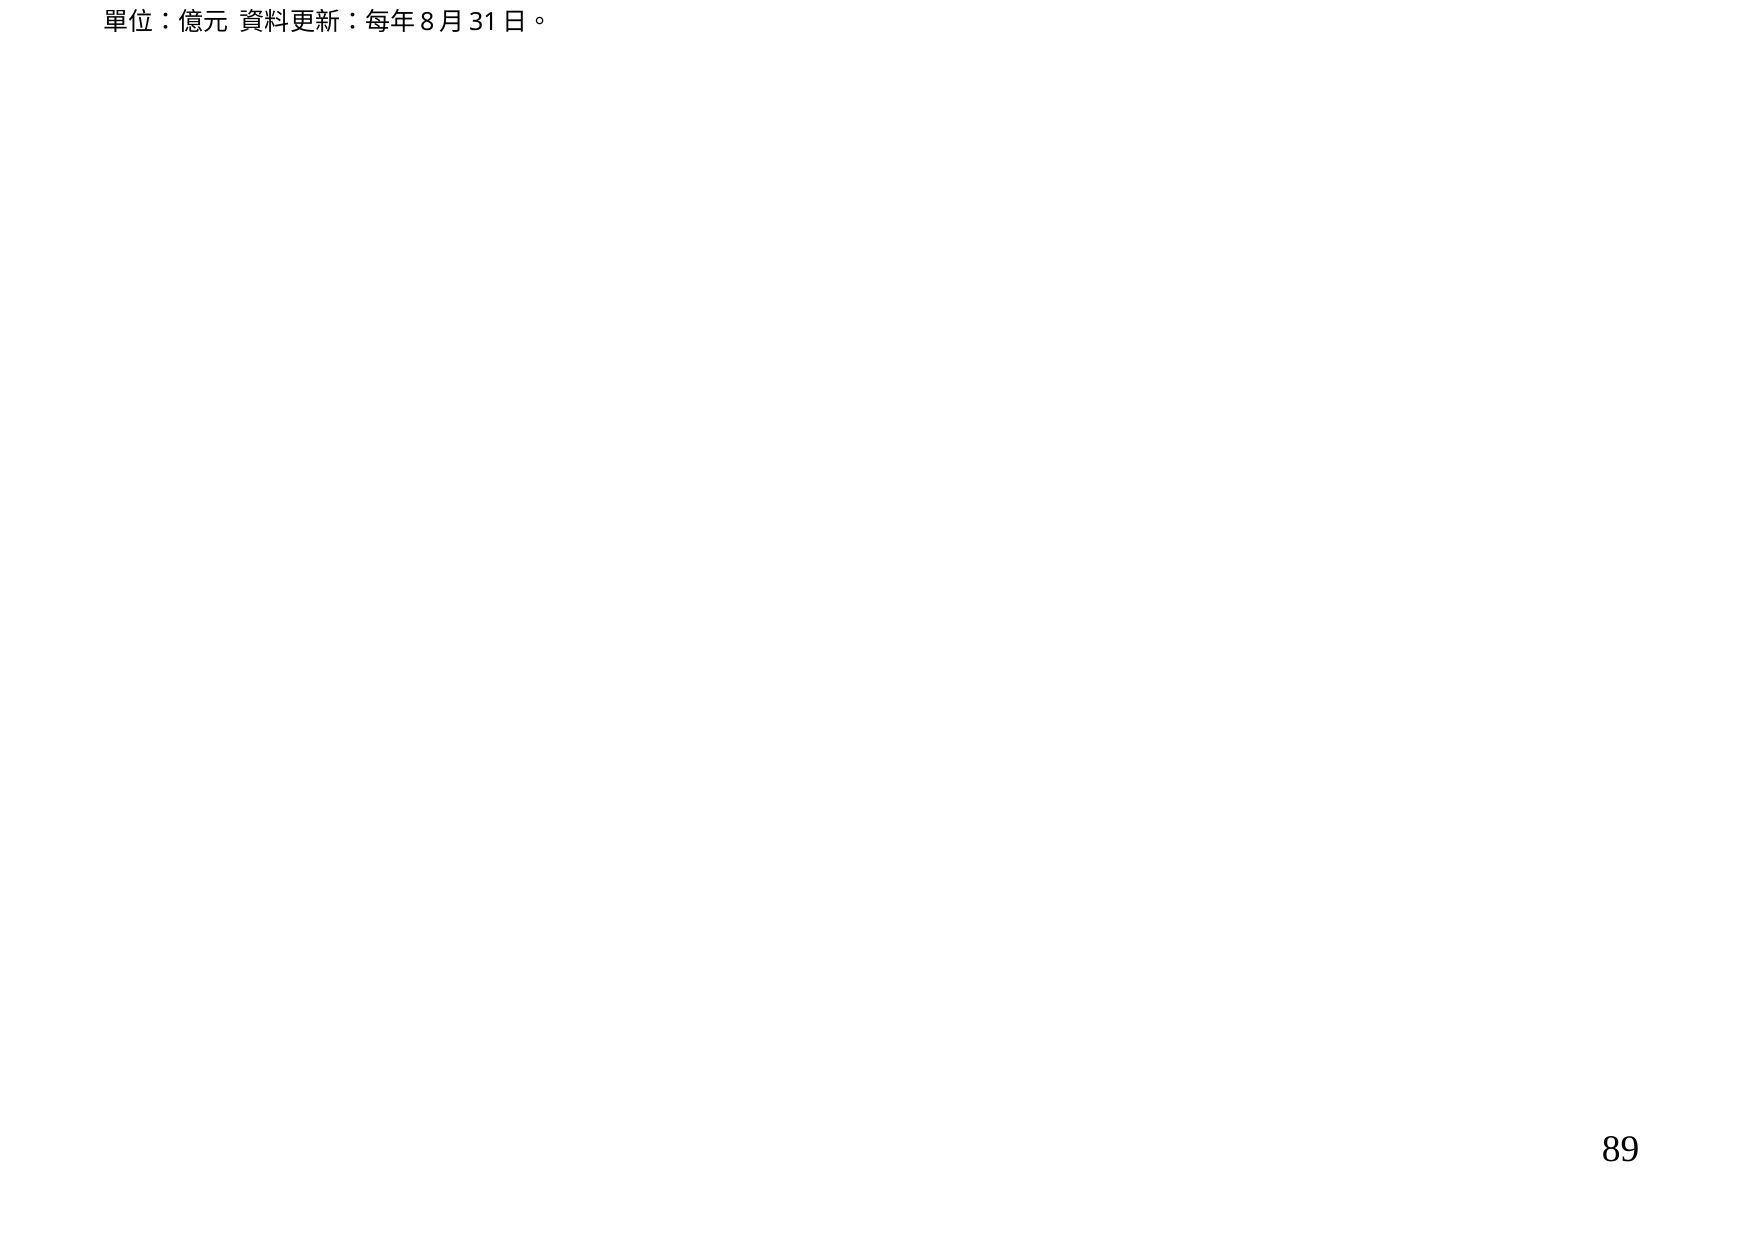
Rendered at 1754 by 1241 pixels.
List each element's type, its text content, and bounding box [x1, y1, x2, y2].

text 單位：億元 資料更新：每年8月31日。 [103, 1, 1639, 38]
